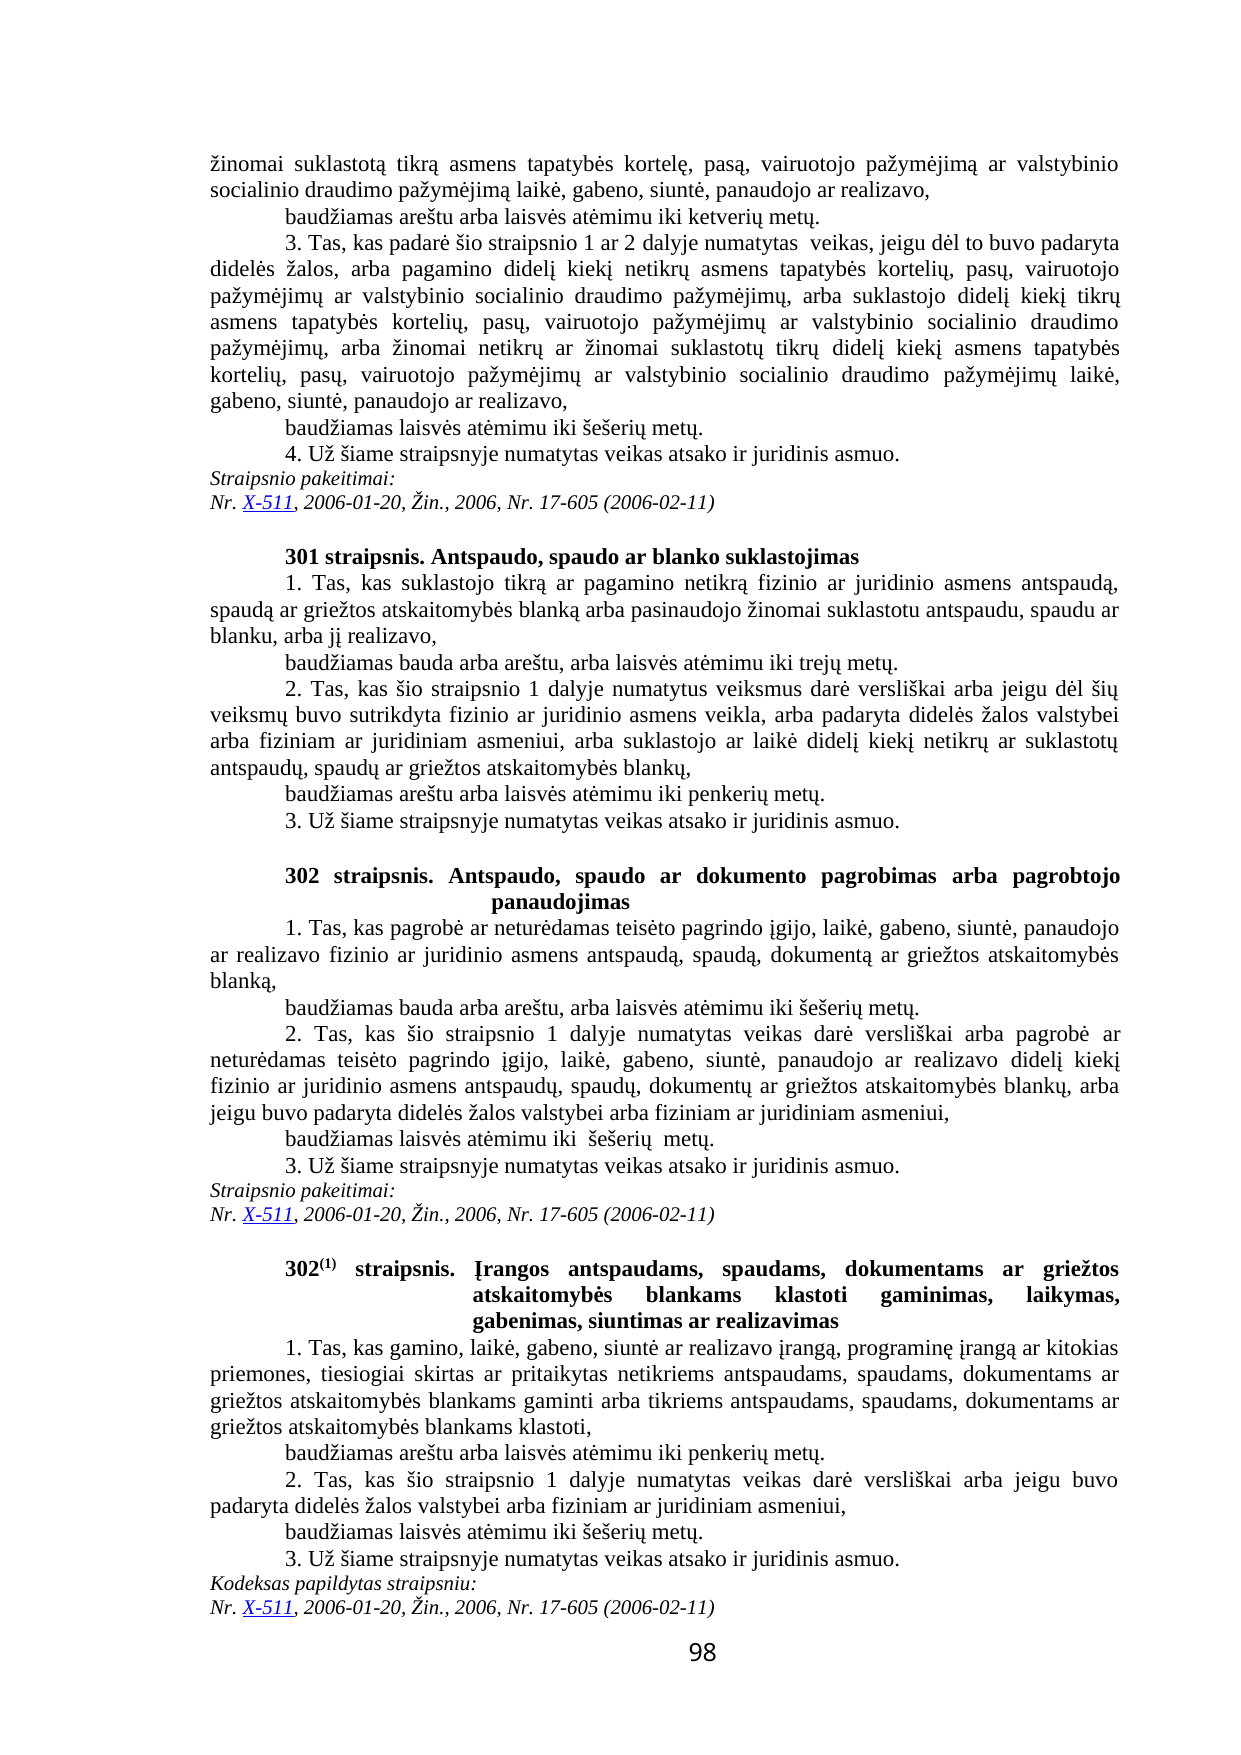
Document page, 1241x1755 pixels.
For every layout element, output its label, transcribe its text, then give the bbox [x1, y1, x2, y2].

text žinomai suklastotą tikrą asmens tapatybės kortelę, pasą, vairuotojo pažymėjimą ar valstybinio socialinio draudimo pažymėjimą laikė, gabeno, siuntė, panaudojo ar realizavo, [210, 150, 1120, 203]
text baudžiamas areštu arba laisvės atėmimu iki ketverių metų. [210, 203, 1120, 229]
text baudžiamas laisvės atėmimu iki šešerių metų. [210, 413, 1120, 440]
text 302(1) straipsnis. Įrangos antspaudams, spaudams, dokumentams ar griežtos atskaitomybės blankams klastoti gaminimas, laikymas, gabenimas, siuntimas ar realizavimas [285, 1255, 1120, 1334]
text 1. Tas, kas suklastojo tikrą ar pagamino netikrą fizinio ar juridinio asmens antspaudą, spaudą ar griežtos atskaitomybės blanką arba pasinaudojo žinomai suklastotu antspaudu, spaudu ar blanku, arba jį realizavo, [210, 569, 1120, 648]
text 301 straipsnis. Antspaudo, spaudo ar blanko suklastojimas [210, 543, 1120, 569]
text 3. Už šiame straipsnyje numatytas veikas atsako ir juridinis asmuo. [210, 1152, 1120, 1178]
text 1. Tas, kas pagrobė ar neturėdamas teisėto pagrindo įgijo, laikė, gabeno, siuntė, panaudojo ar realizavo fizinio ar juridinio asmens antspaudą, spaudą, dokumentą ar griežtos atskaitomybės blanką, [210, 914, 1120, 993]
text 302 straipsnis. Antspaudo, spaudo ar dokumento pagrobimas arba pagrobtojo panaudojimas [285, 862, 1120, 914]
text 2. Tas, kas šio straipsnio 1 dalyje numatytas veikas darė versliškai arba jeigu buvo padaryta didelės žalos valstybei arba fiziniam ar juridiniam asmeniui, [210, 1466, 1120, 1518]
text 2. Tas, kas šio straipsnio 1 dalyje numatytus veiksmus darė versliškai arba jeigu dėl šių veiksmų buvo sutrikdyta fizinio ar juridinio asmens veikla, arba padaryta didelės žalos valstybei arba fiziniam ar juridiniam asmeniui, arba suklastojo ar laikė didelį kiekį netikrų ar suklastotų antspaudų, spaudų ar griežtos atskaitomybės blankų, [210, 675, 1120, 780]
text Straipsnio pakeitimai: [210, 1178, 1120, 1202]
text baudžiamas laisvės atėmimu iki šešerių metų. [210, 1125, 1120, 1152]
text baudžiamas bauda arba areštu, arba laisvės atėmimu iki šešerių metų. [210, 993, 1120, 1020]
text baudžiamas areštu arba laisvės atėmimu iki penkerių metų. [210, 1439, 1120, 1466]
text Straipsnio pakeitimai: [210, 466, 1120, 490]
text baudžiamas laisvės atėmimu iki šešerių metų. [210, 1518, 1120, 1545]
text Nr. X-511, 2006-01-20, Žin., 2006, Nr. 17-605 (2006-02-11) [210, 490, 1120, 514]
text Nr. X-511, 2006-01-20, Žin., 2006, Nr. 17-605 (2006-02-11) [210, 1595, 1120, 1619]
text 2. Tas, kas šio straipsnio 1 dalyje numatytas veikas darė versliškai arba pagrobė ar neturėdamas teisėto pagrindo įgijo, laikė, gabeno, siuntė, panaudojo ar realizavo didelį kiekį fizinio ar juridinio asmens antspaudų, spaudų, dokumentų ar griežtos atskaitomybės blankų, arba jeigu buvo padaryta didelės žalos valstybei arba fiziniam ar juridiniam asmeniui, [210, 1020, 1120, 1125]
text Kodeksas papildytas straipsniu: [210, 1571, 1120, 1595]
text baudžiamas bauda arba areštu, arba laisvės atėmimu iki trejų metų. [210, 648, 1120, 675]
text Nr. X-511, 2006-01-20, Žin., 2006, Nr. 17-605 (2006-02-11) [210, 1202, 1120, 1226]
text 4. Už šiame straipsnyje numatytas veikas atsako ir juridinis asmuo. [210, 440, 1120, 466]
text 3. Už šiame straipsnyje numatytas veikas atsako ir juridinis asmuo. [210, 807, 1120, 833]
text 1. Tas, kas gamino, laikė, gabeno, siuntė ar realizavo įrangą, programinę įrangą ar kitokias priemones, tiesiogiai skirtas ar pritaikytas netikriems antspaudams, spaudams, dokumentams ar griežtos atskaitomybės blankams gaminti arba tikriems antspaudams, spaudams, dokumentams ar griežtos atskaitomybės blankams klastoti, [210, 1334, 1120, 1439]
text baudžiamas areštu arba laisvės atėmimu iki penkerių metų. [210, 780, 1120, 807]
text 3. Už šiame straipsnyje numatytas veikas atsako ir juridinis asmuo. [210, 1545, 1120, 1571]
text 3. Tas, kas padarė šio straipsnio 1 ar 2 dalyje numatytas veikas, jeigu dėl to buvo padaryta didelės žalos, arba pagamino didelį kiekį netikrų asmens tapatybės kortelių, pasų, vairuotojo pažymėjimų ar valstybinio socialinio draudimo pažymėjimų, arba suklastojo didelį kiekį tikrų asmens tapatybės kortelių, pasų, vairuotojo pažymėjimų ar valstybinio socialinio draudimo pažymėjimų, arba žinomai netikrų ar žinomai suklastotų tikrų didelį kiekį asmens tapatybės kortelių, pasų, vairuotojo pažymėjimų ar valstybinio socialinio draudimo pažymėjimų laikė, gabeno, siuntė, panaudojo ar realizavo, [210, 229, 1120, 413]
